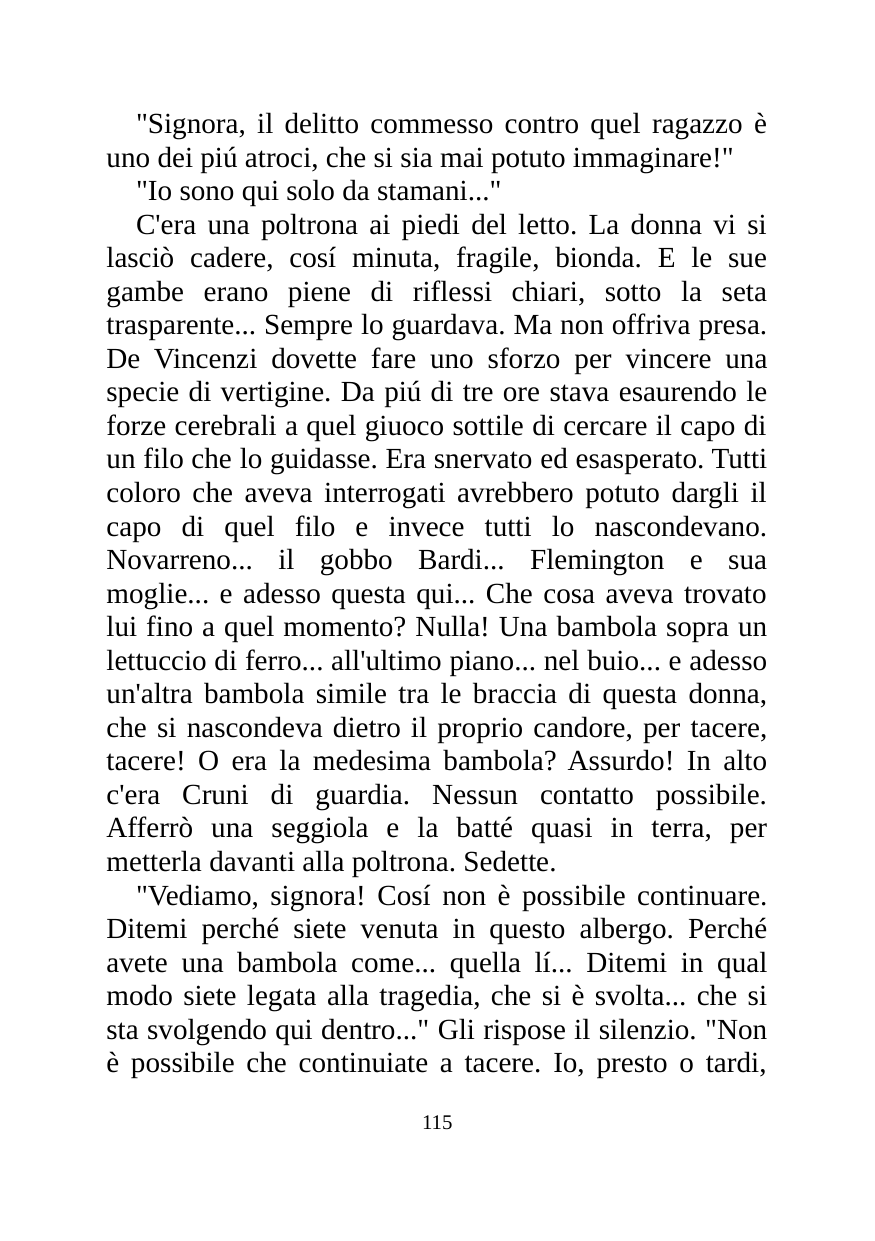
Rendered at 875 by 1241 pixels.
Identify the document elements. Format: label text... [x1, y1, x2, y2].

text "Signora, il delitto commesso contro quel ragazzo è uno dei piú atroci, che si sia mai potuto immaginare!" [106, 106, 768, 173]
text C'era una poltrona ai piedi del letto. La donna vi si lasciò cadere, cosí minuta, fragile, bionda. E le sue gambe erano piene di riflessi chiari, sotto la seta trasparente... Sempre lo guardava. Ma non offriva presa. De Vincenzi dovette fare uno sforzo per vincere una specie di vertigine. Da piú di tre ore stava esaurendo le forze cerebrali a quel giuoco sottile di cercare il capo di un filo che lo guidasse. Era snervato ed esasperato. Tutti coloro che aveva interrogati avrebbero potuto dargli il capo di quel filo e invece tutti lo nascondevano. Novarreno... il gobbo Bardi... Flemington e sua moglie... e adesso questa qui... Che cosa aveva trovato lui fino a quel momento? Nulla! Una bambola sopra un lettuccio di ferro... all'ultimo piano... nel buio... e adesso un'altra bambola simile tra le braccia di questa donna, che si nascondeva dietro il proprio candore, per tacere, tacere! O era la medesima bambola? Assurdo! In alto c'era Cruni di guardia. Nessun contatto possibile. Afferrò una seggiola e la batté quasi in terra, per metterla davanti alla poltrona. Sedette. [106, 207, 768, 878]
text "Vediamo, signora! Cosí non è possibile continuare. Ditemi perché siete venuta in questo albergo. Perché avete una bambola come... quella lí... Ditemi in qual modo siete legata alla tragedia, che si è svolta... che si sta svolgendo qui dentro..." Gli rispose il silenzio. "Non è possibile che continuiate a tacere. Io, presto o tardi, [106, 878, 768, 1079]
text "Io sono qui solo da stamani..." [106, 173, 768, 207]
